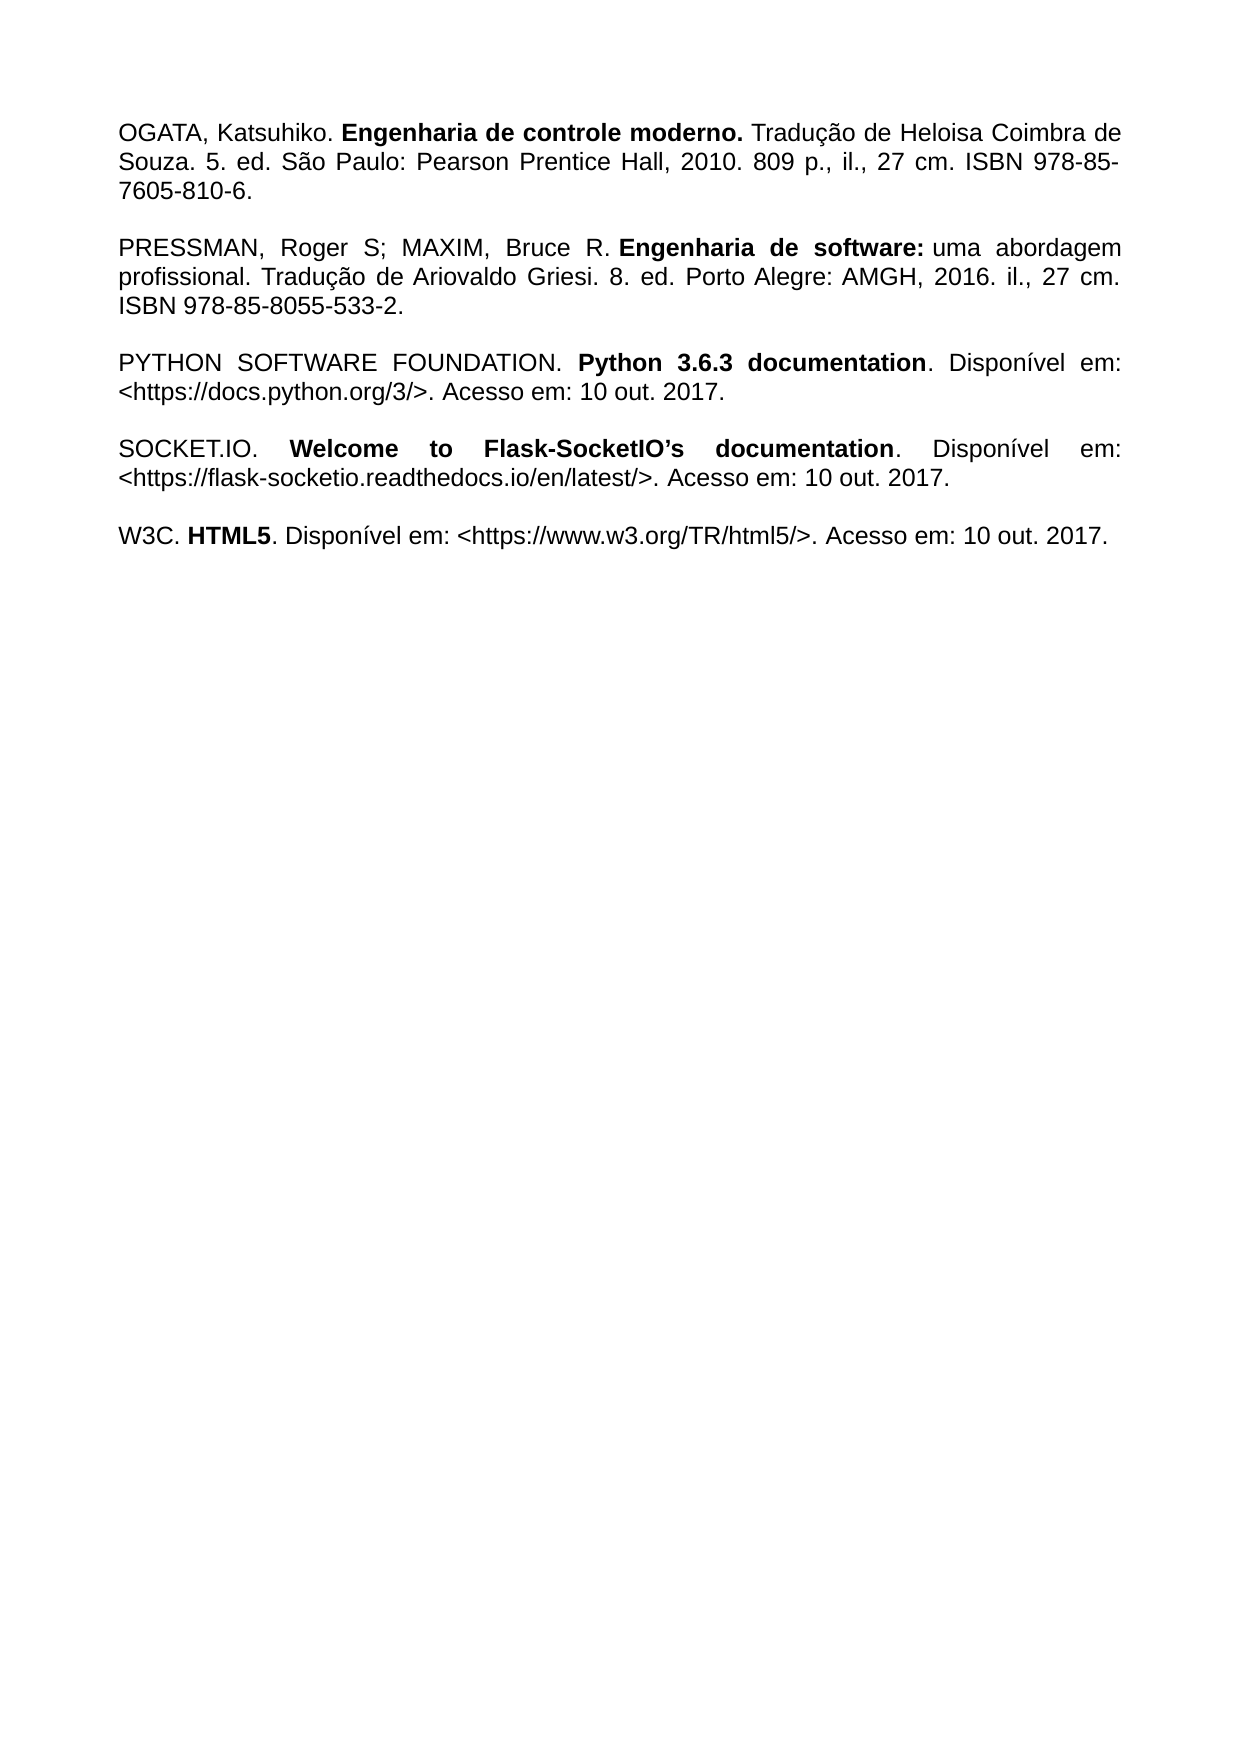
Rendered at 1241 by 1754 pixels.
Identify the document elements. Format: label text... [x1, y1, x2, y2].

text W3C. HTML5. Disponível em: <https://www.w3.org/TR/html5/>. Acesso em: 10 out. 2017. [118, 521, 1122, 549]
text SOCKET.IO. Welcome to Flask-SocketIO’s documentation. Disponível em: <https://flask-socketio.readthedocs.io/en/latest/>. Acesso em: 10 out. 2017. [118, 434, 1122, 492]
text PRESSMAN, Roger S; MAXIM, Bruce R. Engenharia de software: uma abordagem profissional. Tradução de Ariovaldo Griesi. 8. ed. Porto Alegre: AMGH, 2016. il., 27 cm. ISBN 978-85-8055-533-2. [118, 233, 1122, 319]
text OGATA, Katsuhiko. Engenharia de controle moderno. Tradução de Heloisa Coimbra de Souza. 5. ed. São Paulo: Pearson Prentice Hall, 2010. 809 p., il., 27 cm. ISBN 978-85-7605-810-6. [118, 118, 1122, 204]
text PYTHON SOFTWARE FOUNDATION. Python 3.6.3 documentation. Disponível em: <https://docs.python.org/3/>. Acesso em: 10 out. 2017. [118, 348, 1122, 406]
